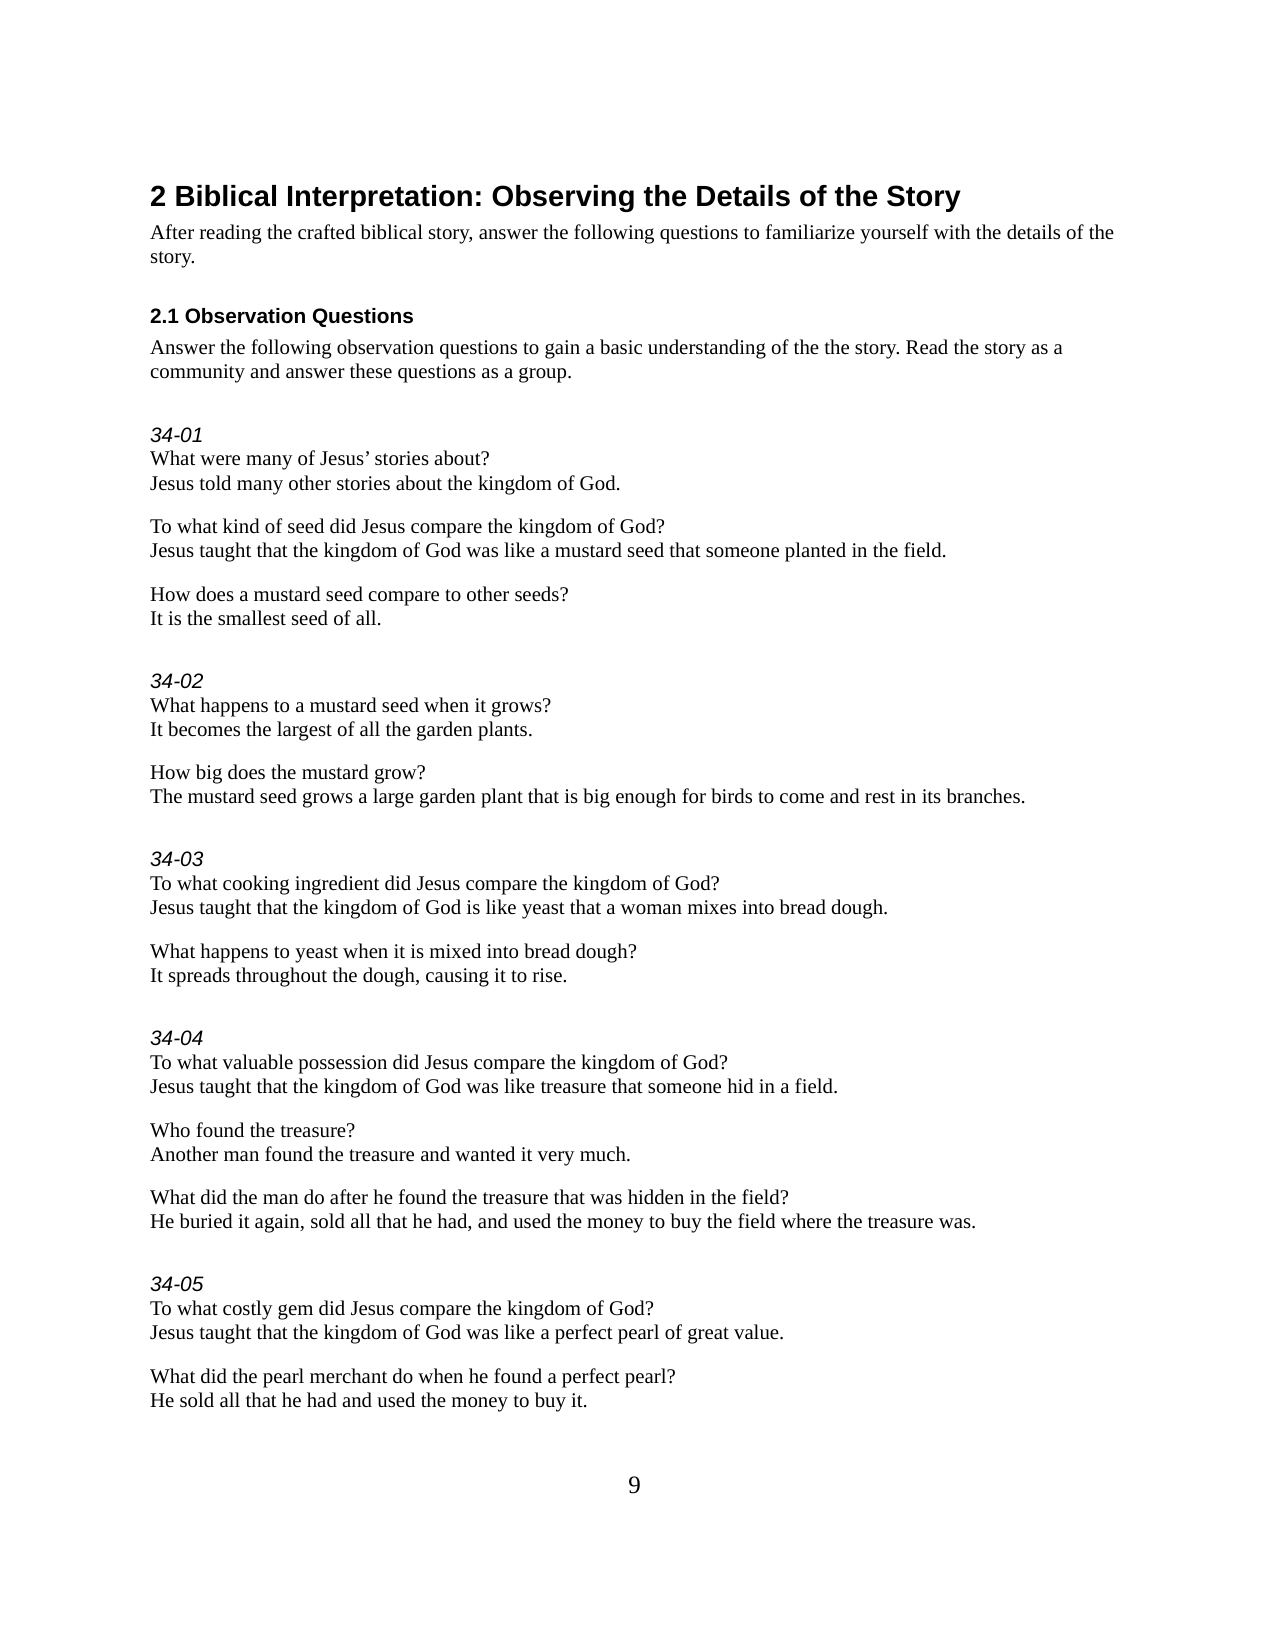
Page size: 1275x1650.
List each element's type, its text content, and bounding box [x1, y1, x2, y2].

subtitle 34-01 [150, 422, 1125, 446]
text What happens to yeast when it is mixed into bread dough? It spreads throughout the dough, causing it to rise. [150, 939, 1125, 987]
text How big does the mustard grow? The mustard seed grows a large garden plant that is big enough for birds to come and rest in its branches. [150, 760, 1125, 808]
subtitle 2.1 Observation Questions [150, 304, 1125, 328]
subtitle 34-02 [150, 669, 1125, 693]
subtitle 34-04 [150, 1026, 1125, 1050]
text Answer the following observation questions to gain a basic understanding of the the story. Read the story as a community and answer these questions as a group. [150, 335, 1125, 383]
subtitle 2 Biblical Interpretation: Observing the Details of the Story [150, 179, 1125, 212]
text After reading the crafted biblical story, answer the following questions to familiarize yourself with the details of the story. [150, 220, 1125, 268]
text What did the pearl merchant do when he found a perfect pearl? He sold all that he had and used the money to buy it. [150, 1364, 1125, 1412]
text How does a mustard seed compare to other seeds? It is the smallest seed of all. [150, 582, 1125, 630]
text To what cooking ingredient did Jesus compare the kingdom of God? Jesus taught that the kingdom of God is like yeast that a woman mixes into bread dough. [150, 871, 1125, 919]
text What were many of Jesus’ stories about? Jesus told many other stories about the kingdom of God. [150, 446, 1125, 494]
text What happens to a mustard seed when it grows? It becomes the largest of all the garden plants. [150, 693, 1125, 741]
text To what costly gem did Jesus compare the kingdom of God? Jesus taught that the kingdom of God was like a perfect pearl of great value. [150, 1296, 1125, 1344]
subtitle 34-03 [150, 847, 1125, 871]
text To what kind of seed did Jesus compare the kingdom of God? Jesus taught that the kingdom of God was like a mustard seed that someone planted in the field. [150, 514, 1125, 562]
text Who found the treasure? Another man found the treasure and wanted it very much. [150, 1117, 1125, 1166]
text To what valuable possession did Jesus compare the kingdom of God? Jesus taught that the kingdom of God was like treasure that someone hid in a field. [150, 1050, 1125, 1098]
subtitle 34-05 [150, 1272, 1125, 1296]
text What did the man do after he found the treasure that was hidden in the field? He buried it again, sold all that he had, and used the money to buy the field where the treasure was. [150, 1185, 1125, 1233]
